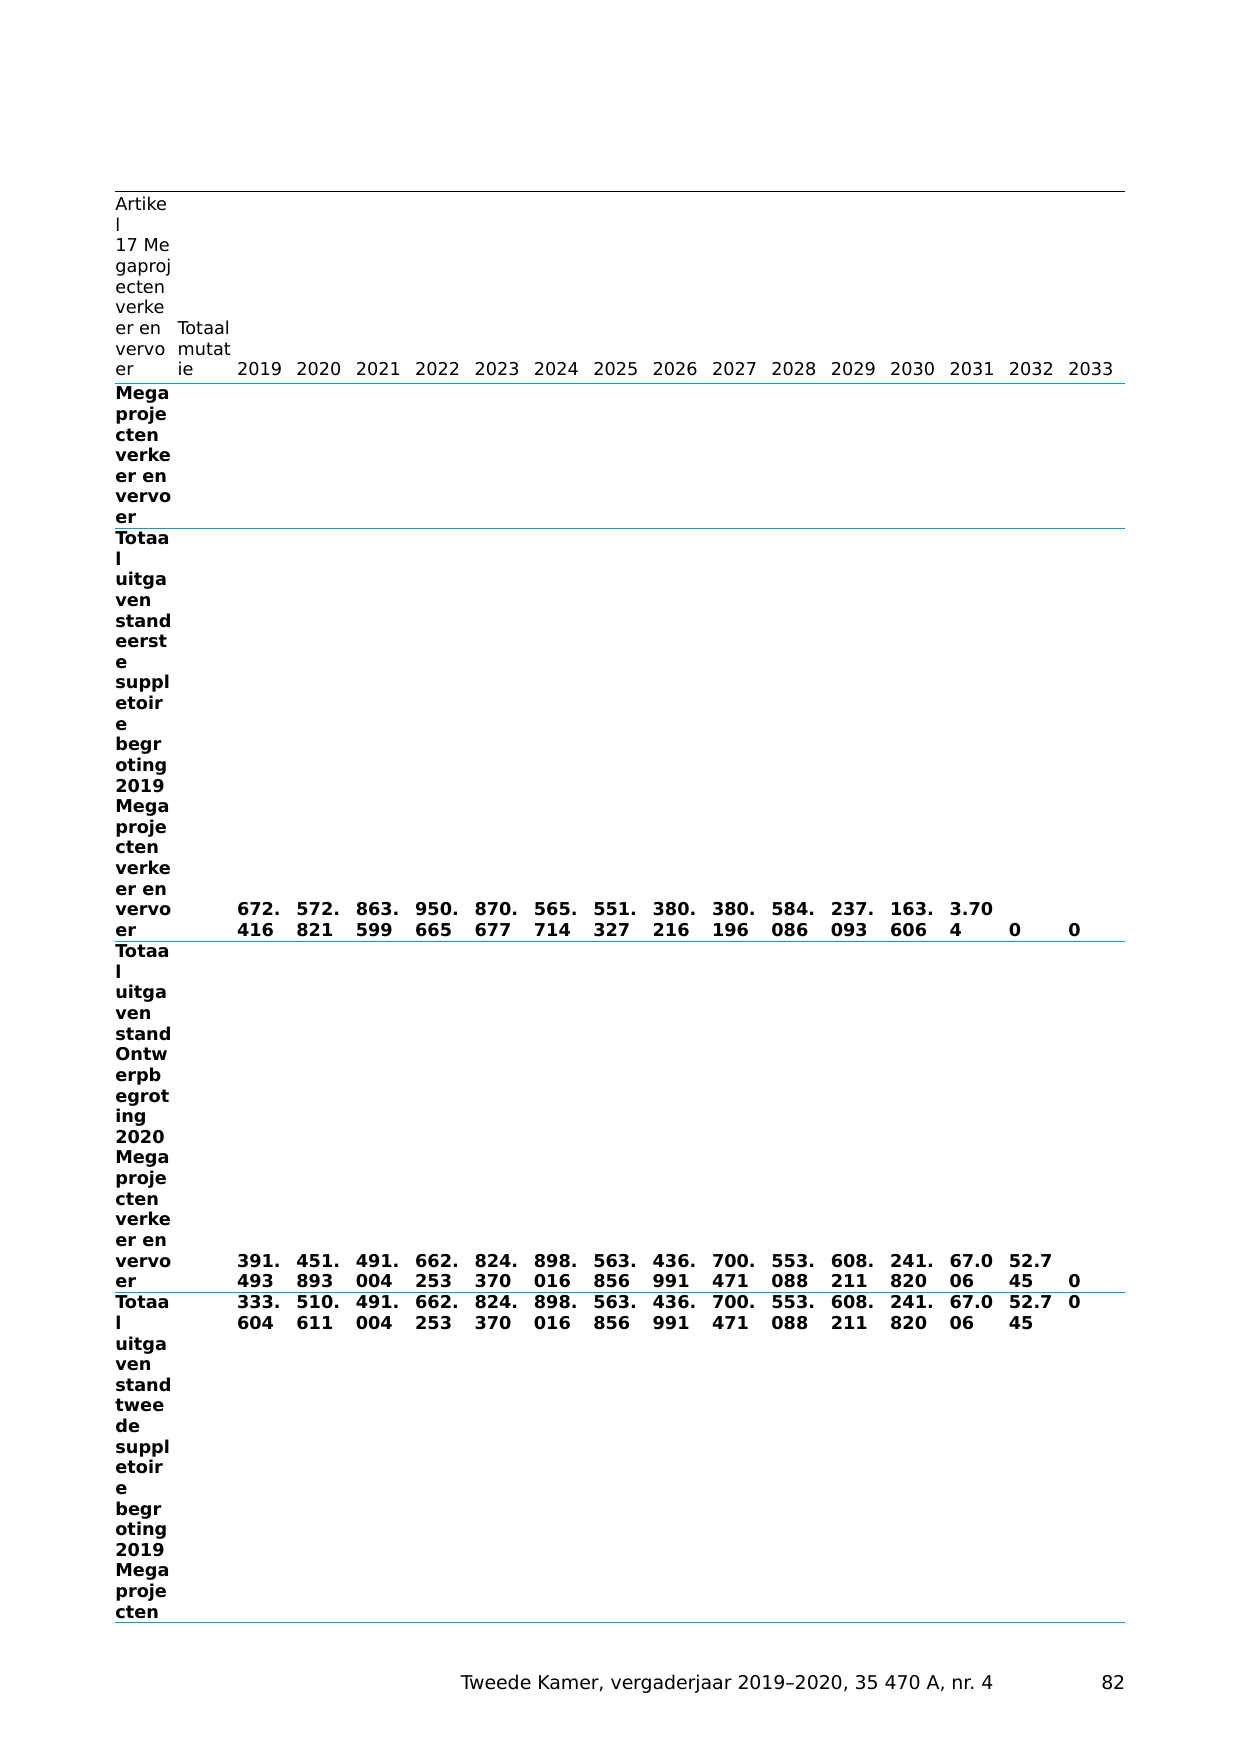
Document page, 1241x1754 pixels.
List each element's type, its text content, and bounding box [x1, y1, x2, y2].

table_cell 491.004 [353, 942, 412, 1292]
table_cell 491.004 [353, 1293, 412, 1622]
table_cell [709, 384, 768, 528]
table_cell [175, 1293, 234, 1622]
table_header 2029 [828, 192, 887, 383]
table_cell [234, 384, 293, 528]
table_cell Totaal uitgaven stand tweede suppletoire begroting 2019 Megaprojecten [115, 1293, 174, 1622]
table_header 2019 [234, 192, 293, 383]
table_cell 662.253 [412, 942, 471, 1292]
table_cell 898.016 [531, 942, 590, 1292]
table_cell Totaal uitgaven stand Ontwerpbegroting 2020 Megaprojecten verkeer en vervoer [115, 942, 174, 1292]
table_cell 824.370 [471, 1293, 531, 1622]
table_cell 436.991 [650, 942, 709, 1292]
table_cell 510.611 [293, 1293, 353, 1622]
table_cell Totaal uitgaven stand eerste suppletoire begroting 2019 Megaprojecten verkeer en vervoer [115, 529, 174, 941]
table_header 2026 [650, 192, 709, 383]
table_cell 565.714 [531, 529, 590, 941]
table_cell 3.704 [946, 529, 1006, 941]
table_cell [175, 384, 234, 528]
table_cell 380.196 [709, 529, 768, 941]
table_cell 700.471 [709, 1293, 768, 1622]
table_header 2031 [946, 192, 1006, 383]
table_cell 563.856 [590, 1293, 649, 1622]
table_cell [471, 384, 531, 528]
table_header 2023 [471, 192, 531, 383]
table_cell 608.211 [828, 942, 887, 1292]
table_cell 391.493 [234, 942, 293, 1292]
table_cell [353, 384, 412, 528]
table_cell [590, 384, 649, 528]
table_header 2021 [353, 192, 412, 383]
table_cell 608.211 [828, 1293, 887, 1622]
table_cell [1006, 384, 1065, 528]
table_cell 436.991 [650, 1293, 709, 1622]
table_cell 553.088 [768, 942, 828, 1292]
table_cell 863.599 [353, 529, 412, 941]
table_cell [412, 384, 471, 528]
table_cell [1065, 384, 1125, 528]
table_cell 333.604 [234, 1293, 293, 1622]
table_cell 52.745 [1006, 1293, 1065, 1622]
table_cell 824.370 [471, 942, 531, 1292]
table_cell [175, 529, 234, 941]
table_cell 672.416 [234, 529, 293, 941]
table_cell 163.606 [887, 529, 946, 941]
table_header 2033 [1065, 192, 1125, 383]
table_header Totaal mutatie [175, 192, 234, 383]
table_header 2027 [709, 192, 768, 383]
table_cell 551.327 [590, 529, 649, 941]
table_cell 67.006 [946, 1293, 1006, 1622]
table_cell [175, 942, 234, 1292]
table_header 2022 [412, 192, 471, 383]
table_cell [650, 384, 709, 528]
table_cell 700.471 [709, 942, 768, 1292]
table_cell 950.665 [412, 529, 471, 941]
table_cell 0 [1065, 529, 1125, 941]
table_header 2030 [887, 192, 946, 383]
table_cell 237.093 [828, 529, 887, 941]
table_cell 0 [1006, 529, 1065, 941]
table_cell [946, 384, 1006, 528]
table_cell [768, 384, 828, 528]
table_header 2024 [531, 192, 590, 383]
table_cell 241.820 [887, 942, 946, 1292]
table_cell 662.253 [412, 1293, 471, 1622]
table_cell 67.006 [946, 942, 1006, 1292]
table_cell 0 [1065, 1293, 1125, 1622]
table_cell 898.016 [531, 1293, 590, 1622]
table_cell [887, 384, 946, 528]
table_cell [531, 384, 590, 528]
table_cell 0 [1065, 942, 1125, 1292]
table_cell [293, 384, 353, 528]
table_header 2028 [768, 192, 828, 383]
table_cell 52.745 [1006, 942, 1065, 1292]
table_cell 572.821 [293, 529, 353, 941]
table_cell 584.086 [768, 529, 828, 941]
table_header 2025 [590, 192, 649, 383]
table_header 2032 [1006, 192, 1065, 383]
table_cell Megaprojecten verkeer en vervoer [115, 384, 174, 528]
table_cell 563.856 [590, 942, 649, 1292]
table_cell [828, 384, 887, 528]
table_header Artikel 17 Megaprojecten verkeer en vervoer [115, 192, 174, 383]
table_cell 553.088 [768, 1293, 828, 1622]
table_header 2020 [293, 192, 353, 383]
table_cell 451.893 [293, 942, 353, 1292]
table_cell 870.677 [471, 529, 531, 941]
table_cell 241.820 [887, 1293, 946, 1622]
table_cell 380.216 [650, 529, 709, 941]
